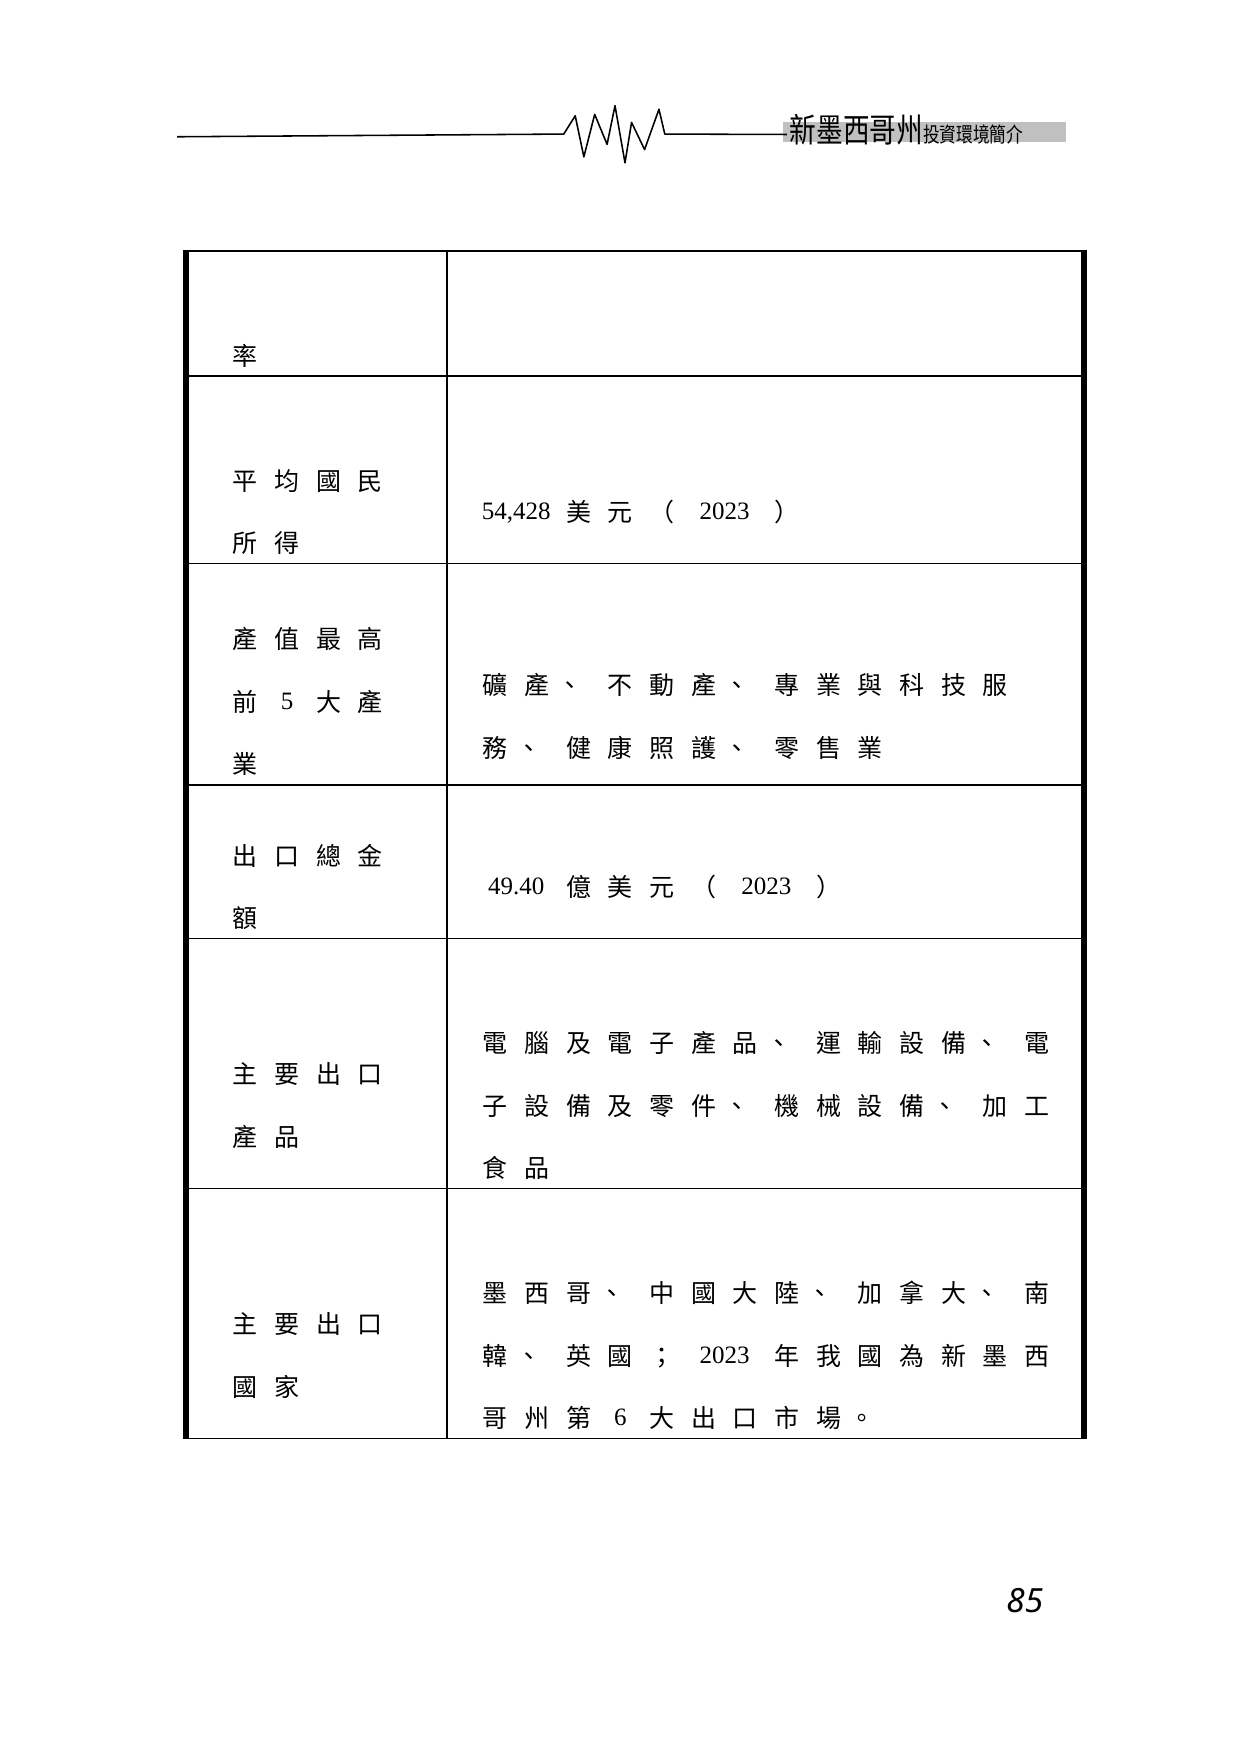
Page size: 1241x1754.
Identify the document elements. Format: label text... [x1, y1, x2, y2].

table_cell 54,428美元（2023） [448, 377, 1081, 563]
table_cell 49.40億美元（2023） [448, 786, 1081, 938]
table_cell 出口總金額 [189, 786, 446, 938]
table_cell [448, 252, 1081, 375]
table_cell 墨西哥、中國大陸、加拿大、南韓、英國；2023年我國為新墨西哥州第6大出口市場。 [448, 1189, 1081, 1438]
table_cell 電腦及電子產品、運輸設備、電子設備及零件、機械設備、加工食品 [448, 939, 1081, 1188]
table_cell 主要出口產品 [189, 939, 446, 1188]
table_cell 主要出口國家 [189, 1189, 446, 1438]
table_cell 礦產、不動產、專業與科技服務、健康照護、零售業 [448, 564, 1081, 784]
table_cell 率 [189, 252, 446, 375]
table_cell 產值最高前5大產業 [189, 564, 446, 784]
table_cell 平均國民所得 [189, 377, 446, 563]
